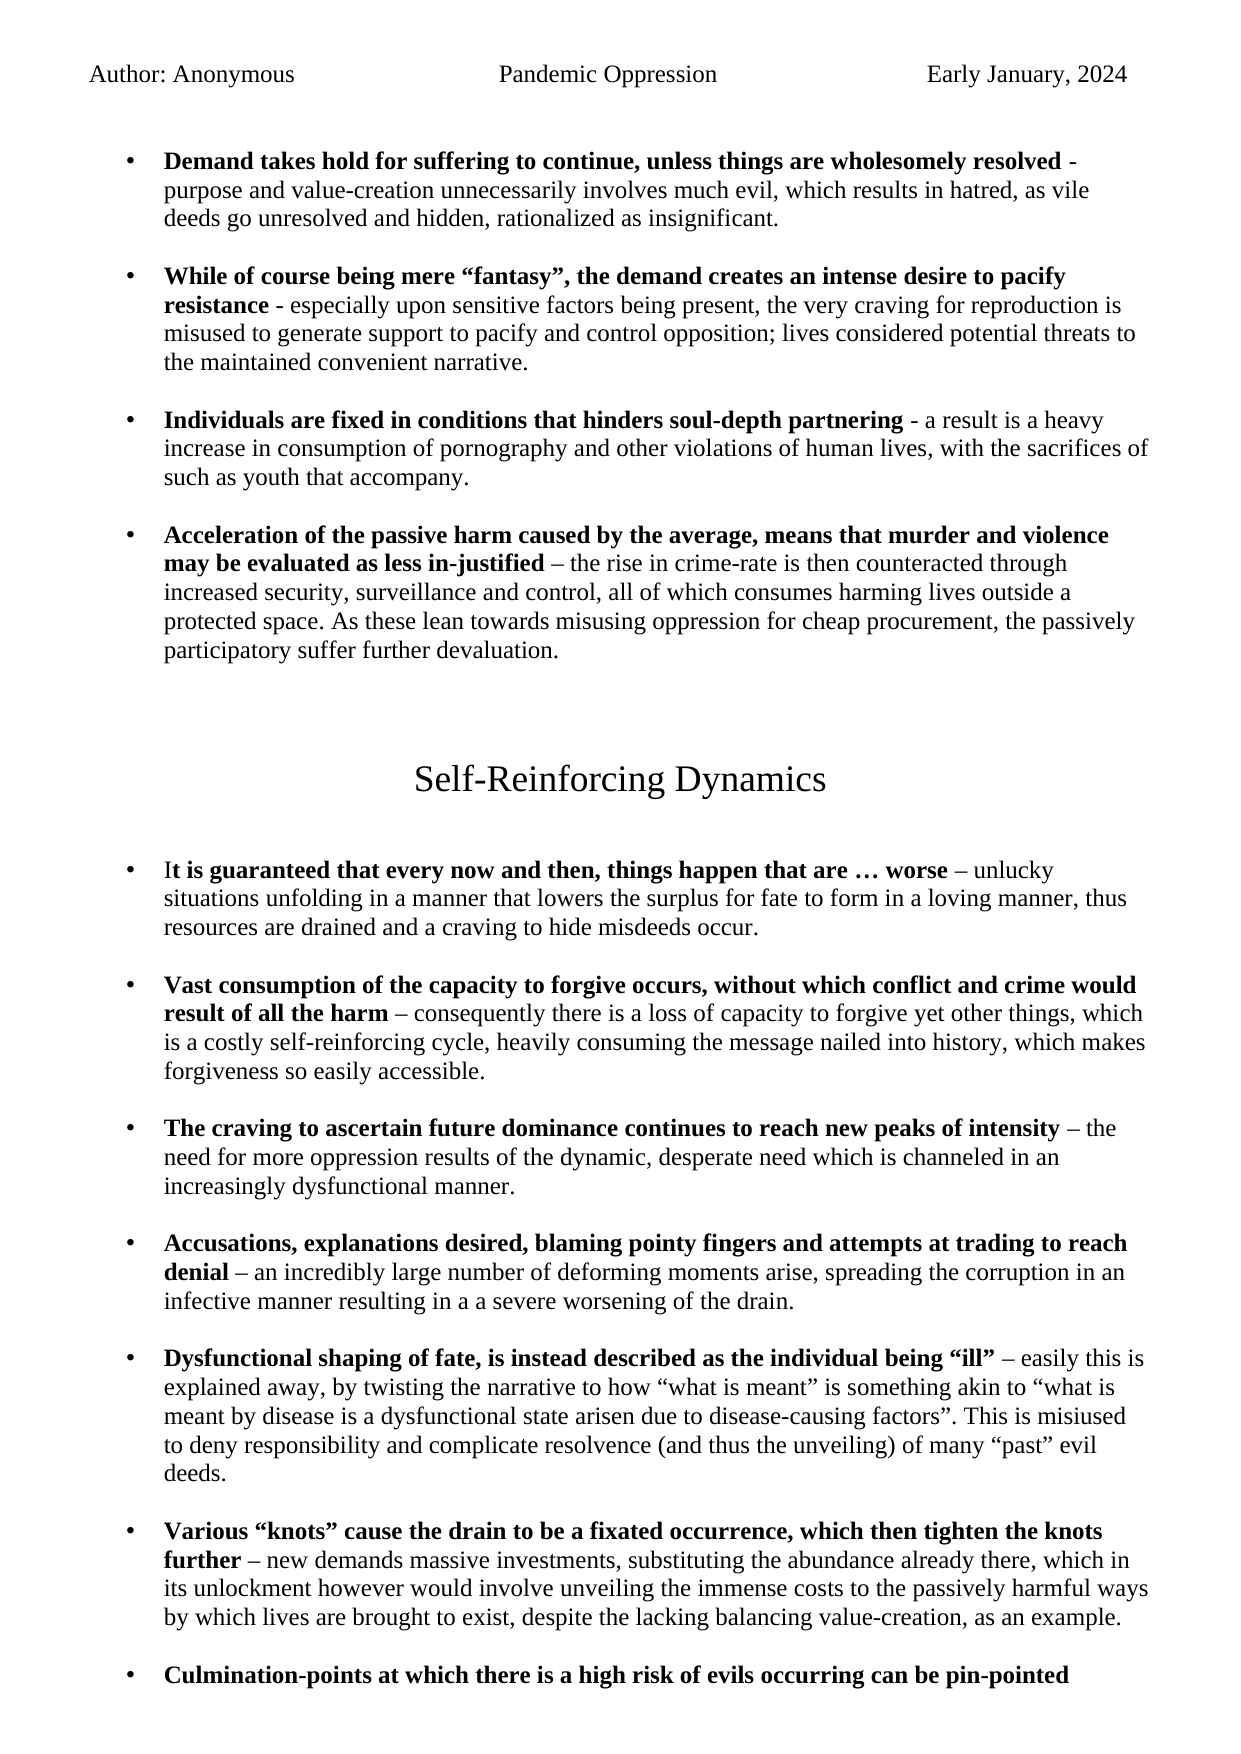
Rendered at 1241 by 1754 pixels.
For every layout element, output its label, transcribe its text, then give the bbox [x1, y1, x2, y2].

list Dysfunctional shaping of fate, is instead described as the individual being “ill” – easily this is explained away, by twisting the narrative to how “what is meant” is something akin to “what is meant by disease is a dysfunctional state arisen due to disease-causing factors”. This is misiused to deny responsibility and complicate resolvence (and thus the unveiling) of many “past” evil deeds. [126, 1343, 1152, 1516]
list Acceleration of the passive harm caused by the average, means that murder and violence may be evaluated as less in-justified – the rise in crime-rate is then counteracted through increased security, surveillance and control, all of which consumes harming lives outside a protected space. As these lean towards misusing oppression for cheap procurement, the passively participatory suffer further devaluation. [126, 520, 1152, 663]
list Various “knots” cause the drain to be a fixated occurrence, which then tighten the knots further – new demands massive investments, substituting the abundance already there, which in its unlockment however would involve unveiling the immense costs to the passively harmful ways by which lives are brought to exist, despite the lacking balancing value-creation, as an example. [126, 1516, 1152, 1660]
list It is guaranteed that every now and then, things happen that are … worse – unlucky situations unfolding in a manner that lowers the surplus for fate to form in a loving manner, thus resources are drained and a craving to hide misdeeds occur. [126, 855, 1152, 970]
list Demand takes hold for suffering to continue, unless things are wholesomely resolved - purpose and value-creation unnecessarily involves much evil, which results in hatred, as vile deeds go unresolved and hidden, rationalized as insignificant. [126, 146, 1152, 261]
list Individuals are fixed in conditions that hinders soul-depth partnering - a result is a heavy increase in consumption of pornography and other violations of human lives, with the sacrifices of such as youth that accompany. [126, 405, 1152, 520]
list The craving to ascertain future dominance continues to reach new peaks of intensity – the need for more oppression results of the dynamic, desperate need which is channeled in an increasingly dysfunctional manner. [126, 1113, 1152, 1228]
list [126, 117, 1152, 146]
list Accusations, explanations desired, blaming pointy fingers and attempts at trading to reach denial – an incredibly large number of deforming moments arise, spreading the corruption in an infective manner resulting in a a severe worsening of the drain. [126, 1228, 1152, 1343]
list Vast consumption of the capacity to forgive occurs, without which conflict and crime would result of all the harm – consequently there is a loss of capacity to forgive yet other things, which is a costly self-reinforcing cycle, heavily consuming the message nailed into history, which makes forgiveness so easily accessible. [126, 970, 1152, 1113]
list Culmination-points at which there is a high risk of evils occurring can be pin-pointed [126, 1660, 1152, 1688]
list While of course being mere “fantasy”, the demand creates an intense desire to pacify resistance - especially upon sensitive factors being present, the very craving for reproduction is misused to generate support to pacify and control opposition; lives considered potential threats to the maintained convenient narrative. [126, 261, 1152, 405]
subtitle Self-Reinforcing Dynamics [88, 756, 1152, 842]
